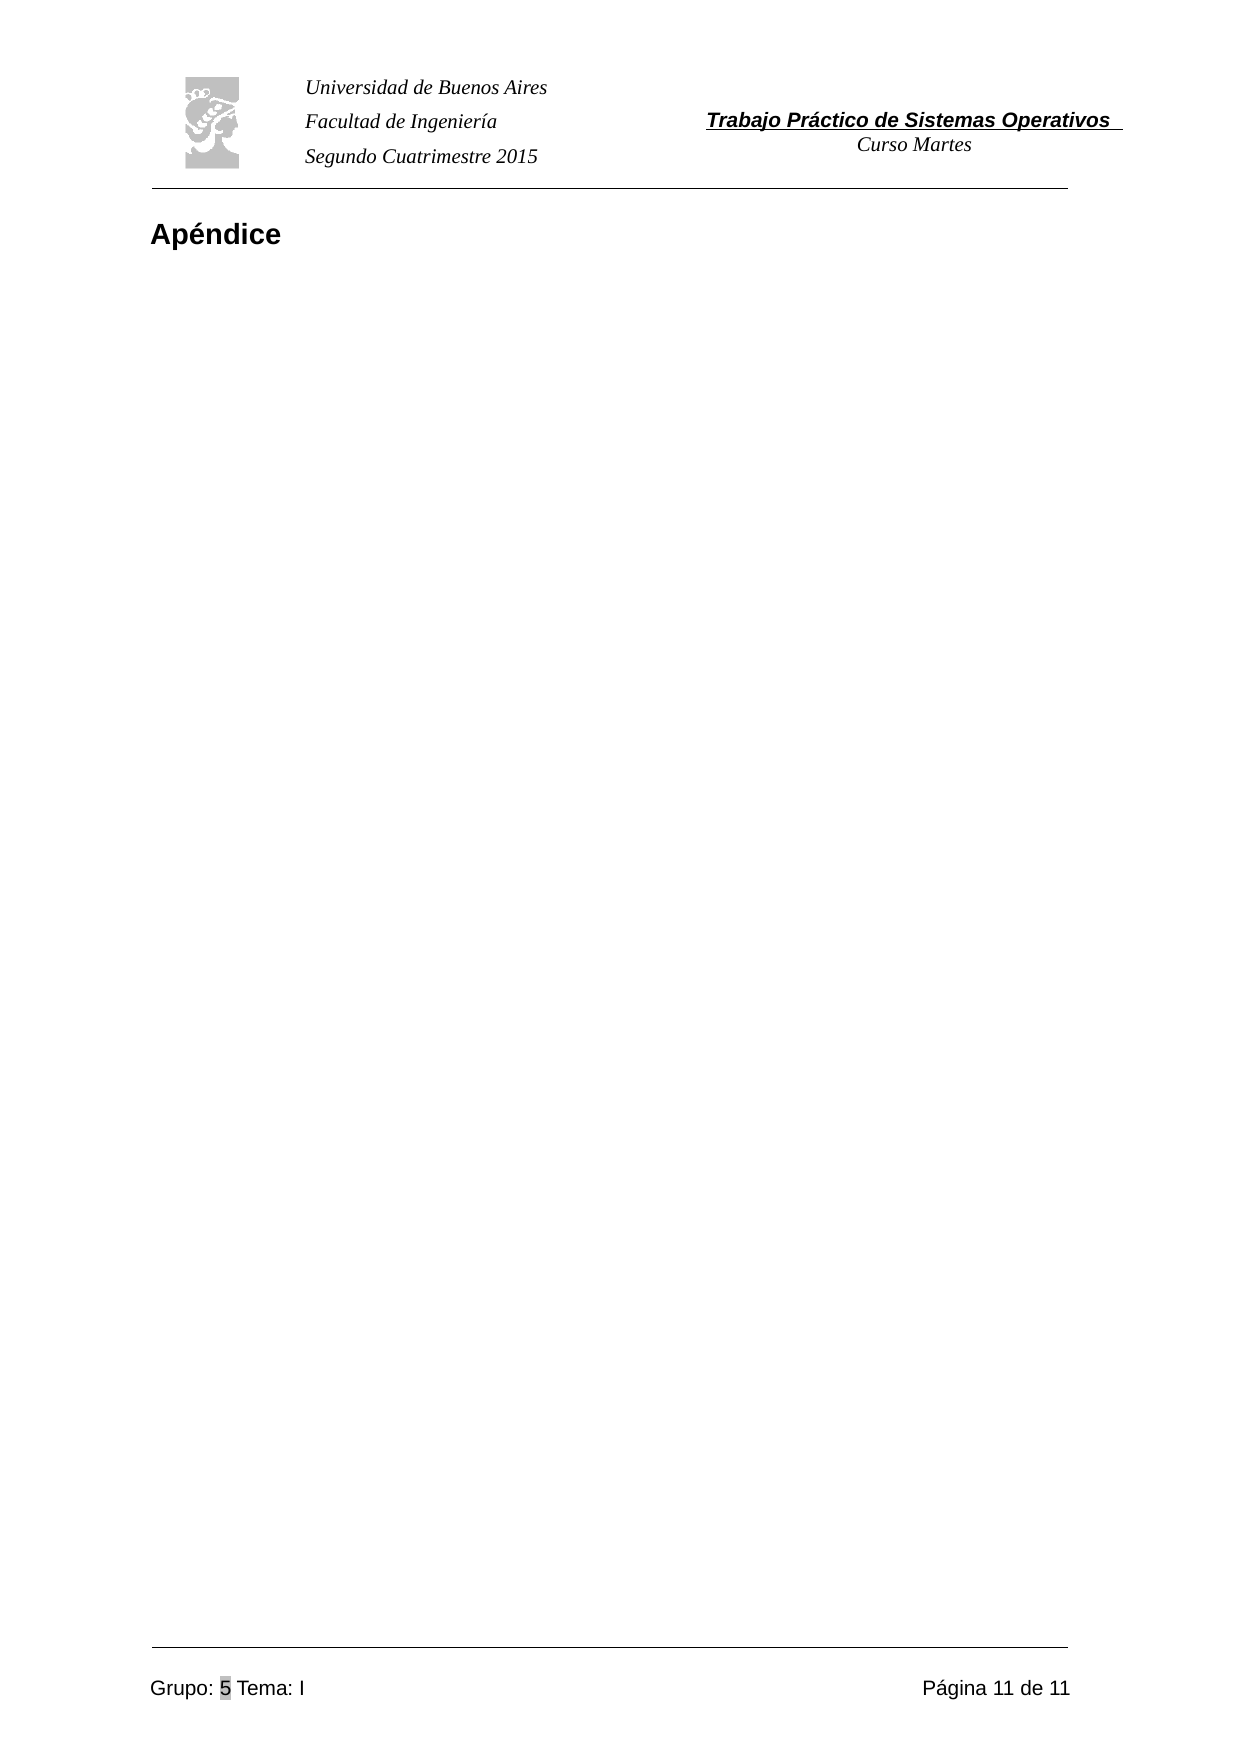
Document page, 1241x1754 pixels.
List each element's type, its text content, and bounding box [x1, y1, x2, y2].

picture [183, 74, 246, 171]
subtitle Apéndice [150, 217, 1090, 251]
